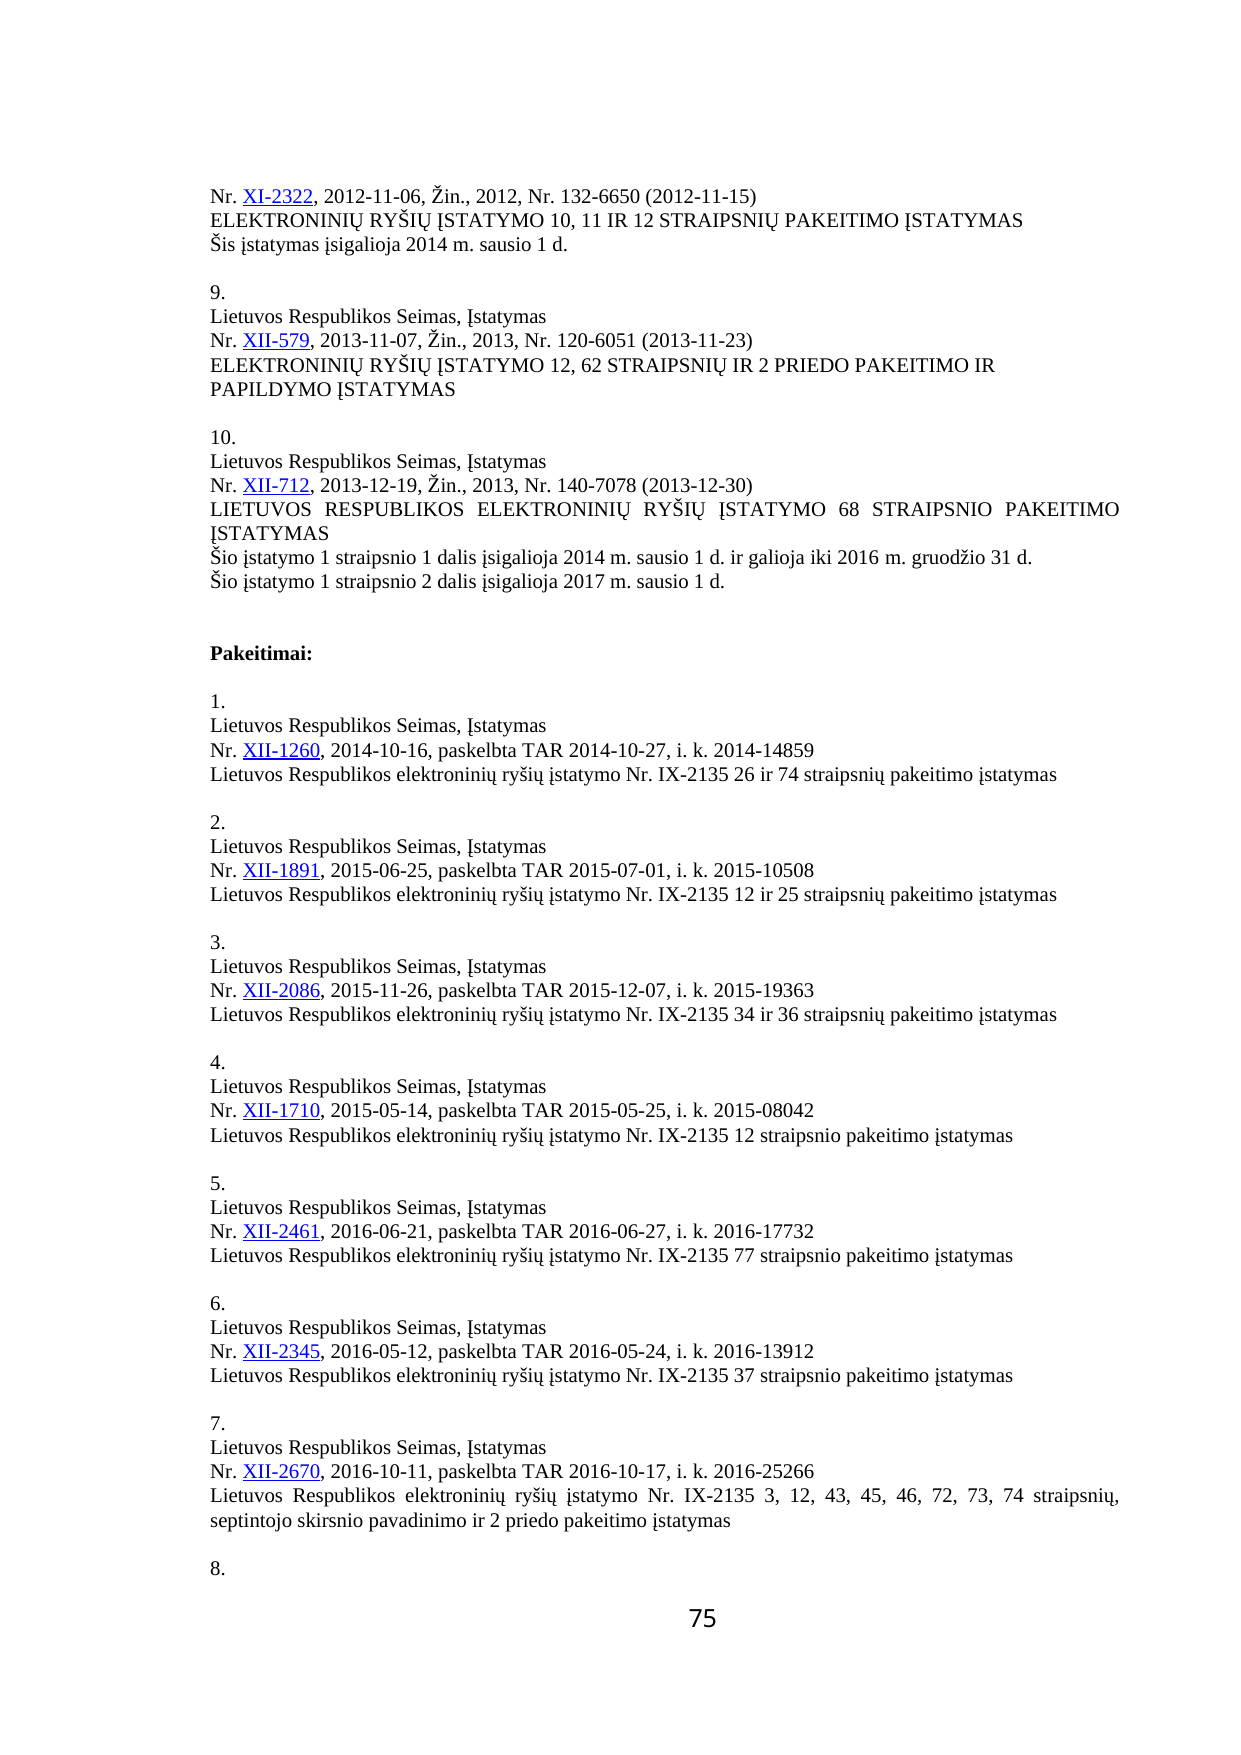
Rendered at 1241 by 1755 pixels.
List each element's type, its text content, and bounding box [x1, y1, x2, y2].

text 8. [210, 1556, 1120, 1580]
text Lietuvos Respublikos elektroninių ryšių įstatymo Nr. IX-2135 77 straipsnio pakeitimo įstatymas [210, 1243, 1120, 1267]
text 9. [210, 280, 1120, 304]
text Nr. XII-1260, 2014-10-16, paskelbta TAR 2014-10-27, i. k. 2014-14859 [210, 737, 1120, 762]
text 1. [210, 689, 1120, 713]
text Nr. XII-1710, 2015-05-14, paskelbta TAR 2015-05-25, i. k. 2015-08042 [210, 1098, 1120, 1122]
text ELEKTRONINIŲ RYŠIŲ ĮSTATYMO 12, 62 STRAIPSNIŲ IR 2 PRIEDO PAKEITIMO IR PAPILDYMO ĮSTATYMAS [210, 352, 1120, 401]
text Lietuvos Respublikos elektroninių ryšių įstatymo Nr. IX-2135 34 ir 36 straipsnių pakeitimo įstatymas [210, 1002, 1120, 1026]
text Lietuvos Respublikos elektroninių ryšių įstatymo Nr. IX-2135 12 straipsnio pakeitimo įstatymas [210, 1122, 1120, 1147]
text Lietuvos Respublikos Seimas, Įstatymas [210, 713, 1120, 737]
text Šio įstatymo 1 straipsnio 1 dalis įsigalioja 2014 m. sausio 1 d. ir galioja iki 2016 m. gruodžio 31 d. [210, 545, 1120, 569]
text Nr. XII-2345, 2016-05-12, paskelbta TAR 2016-05-24, i. k. 2016-13912 [210, 1339, 1120, 1363]
text Nr. XII-579, 2013-11-07, Žin., 2013, Nr. 120-6051 (2013-11-23) [210, 328, 1120, 352]
text LIETUVOS RESPUBLIKOS ELEKTRONINIŲ RYŠIŲ ĮSTATYMO 68 STRAIPSNIO PAKEITIMO ĮSTATYMAS [210, 497, 1120, 545]
text Lietuvos Respublikos Seimas, Įstatymas [210, 1435, 1120, 1459]
text Lietuvos Respublikos elektroninių ryšių įstatymo Nr. IX-2135 37 straipsnio pakeitimo įstatymas [210, 1363, 1120, 1387]
text Lietuvos Respublikos Seimas, Įstatymas [210, 304, 1120, 328]
text 7. [210, 1411, 1120, 1435]
text Lietuvos Respublikos elektroninių ryšių įstatymo Nr. IX-2135 26 ir 74 straipsnių pakeitimo įstatymas [210, 762, 1120, 786]
text Lietuvos Respublikos Seimas, Įstatymas [210, 1315, 1120, 1339]
text Nr. XII-2086, 2015-11-26, paskelbta TAR 2015-12-07, i. k. 2015-19363 [210, 978, 1120, 1002]
text Nr. XII-2670, 2016-10-11, paskelbta TAR 2016-10-17, i. k. 2016-25266 [210, 1459, 1120, 1483]
text Nr. XI-2322, 2012-11-06, Žin., 2012, Nr. 132-6650 (2012-11-15) [210, 184, 1120, 208]
text 4. [210, 1050, 1120, 1074]
text 10. [210, 425, 1120, 449]
text Lietuvos Respublikos Seimas, Įstatymas [210, 449, 1120, 473]
text Nr. XII-712, 2013-12-19, Žin., 2013, Nr. 140-7078 (2013-12-30) [210, 473, 1120, 497]
text Nr. XII-1891, 2015-06-25, paskelbta TAR 2015-07-01, i. k. 2015-10508 [210, 858, 1120, 882]
text 3. [210, 930, 1120, 954]
text Šis įstatymas įsigalioja 2014 m. sausio 1 d. [210, 232, 1120, 256]
text Lietuvos Respublikos Seimas, Įstatymas [210, 954, 1120, 978]
text Lietuvos Respublikos Seimas, Įstatymas [210, 834, 1120, 858]
text Lietuvos Respublikos elektroninių ryšių įstatymo Nr. IX-2135 3, 12, 43, 45, 46, 72, 73, 74 straipsnių, septintojo skirsnio pavadinimo ir 2 priedo pakeitimo įstatymas [210, 1483, 1120, 1532]
text Šio įstatymo 1 straipsnio 2 dalis įsigalioja 2017 m. sausio 1 d. [210, 569, 1120, 593]
text Lietuvos Respublikos elektroninių ryšių įstatymo Nr. IX-2135 12 ir 25 straipsnių pakeitimo įstatymas [210, 882, 1120, 906]
text Pakeitimai: [210, 641, 1120, 665]
text 2. [210, 810, 1120, 834]
text ELEKTRONINIŲ RYŠIŲ ĮSTATYMO 10, 11 IR 12 STRAIPSNIŲ PAKEITIMO ĮSTATYMAS [210, 208, 1120, 232]
text Lietuvos Respublikos Seimas, Įstatymas [210, 1074, 1120, 1098]
text 6. [210, 1291, 1120, 1315]
text Lietuvos Respublikos Seimas, Įstatymas [210, 1195, 1120, 1219]
text 5. [210, 1171, 1120, 1195]
text Nr. XII-2461, 2016-06-21, paskelbta TAR 2016-06-27, i. k. 2016-17732 [210, 1219, 1120, 1243]
